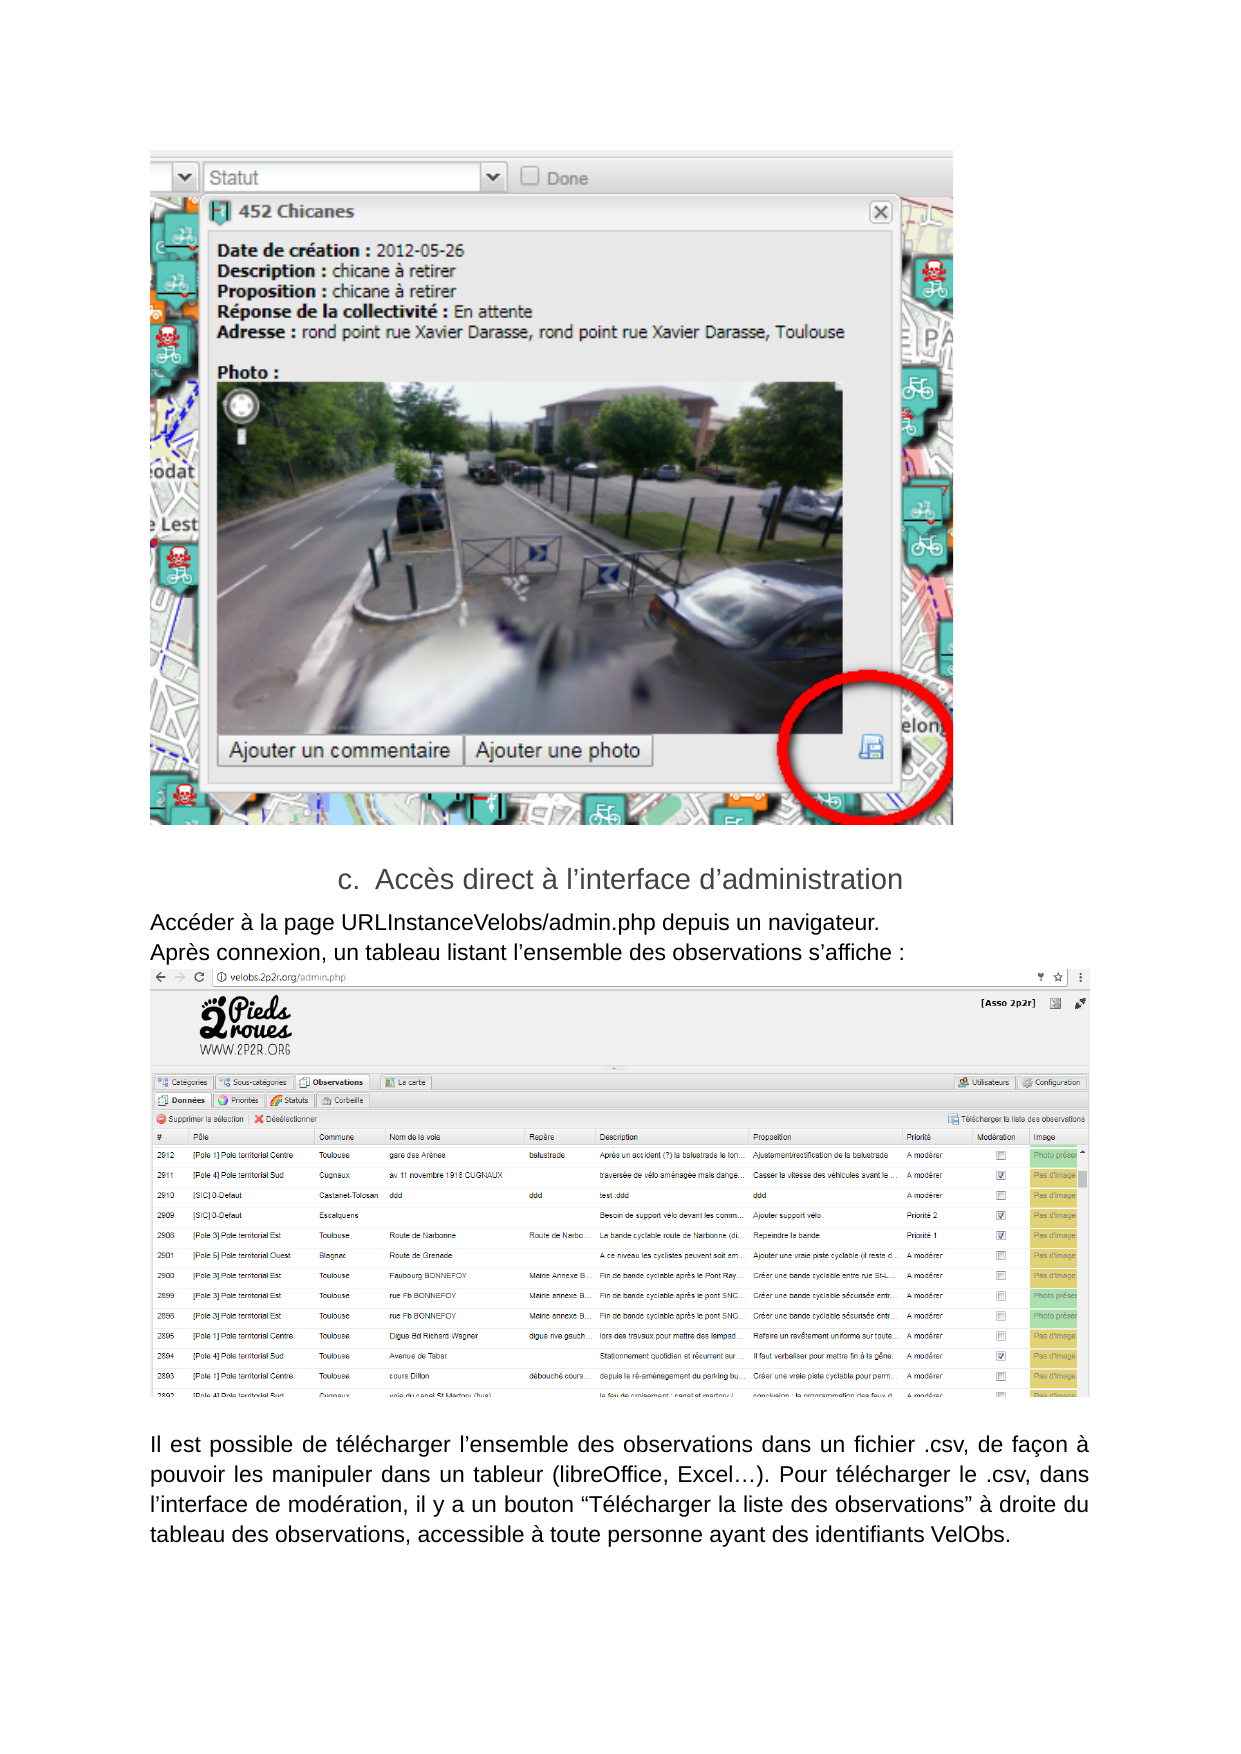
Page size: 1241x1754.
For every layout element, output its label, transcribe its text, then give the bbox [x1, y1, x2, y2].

text Accéder à la page URLInstanceVelobs/admin.php depuis un navigateur. [150, 909, 1090, 935]
picture [150, 969, 1091, 1397]
subtitle Accès direct à l’interface d’administration [337, 862, 1090, 896]
text Il est possible de télécharger l’ensemble des observations dans un fichier .csv, de façon à pouvoir les manipuler dans un tableur (libreOffice, Excel…). Pour télécharger le .csv, dans l’interface de modération, il y a un bouton “Télécharger la liste des observations” à droite du tableau des observations, accessible à toute personne ayant des identifiants VelObs. [150, 1431, 1090, 1548]
picture [150, 150, 954, 825]
text Après connexion, un tableau listant l’ensemble des observations s’affiche : [150, 939, 1090, 966]
